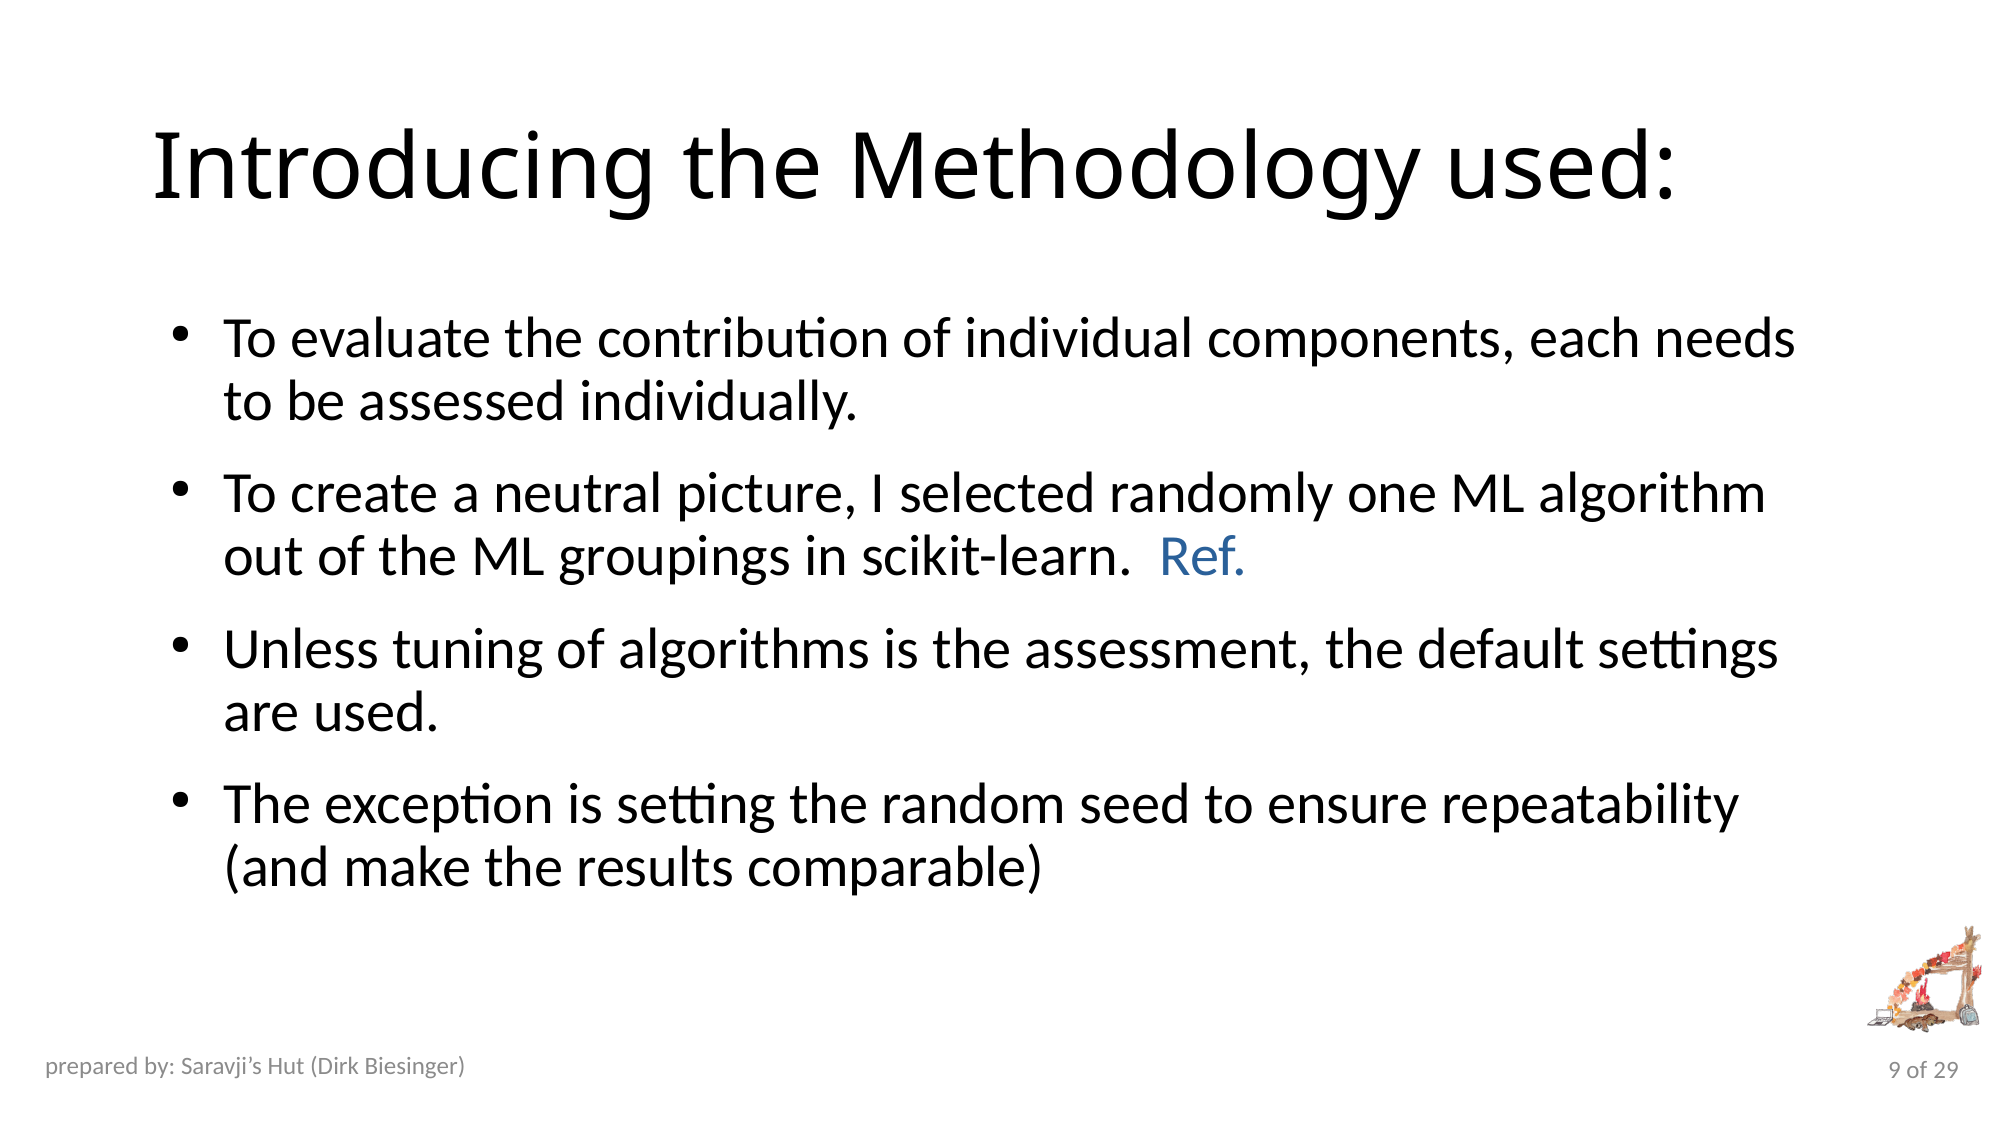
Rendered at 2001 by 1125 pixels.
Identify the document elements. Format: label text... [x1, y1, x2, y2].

list To evaluate the contribution of individual components, each needs to be assessed individually. To create a neutral picture, I selected randomly one ML algorithm out of the ML groupings in scikit-learn. Ref. Unless tuning of algorithms is the assessment, the default settings are used. The exception is setting the random seed to ensure repeatability (and make the results comparable) [137, 299, 1863, 1014]
title Introducing the Methodology used: [137, 59, 1863, 278]
picture [1853, 908, 1996, 1050]
